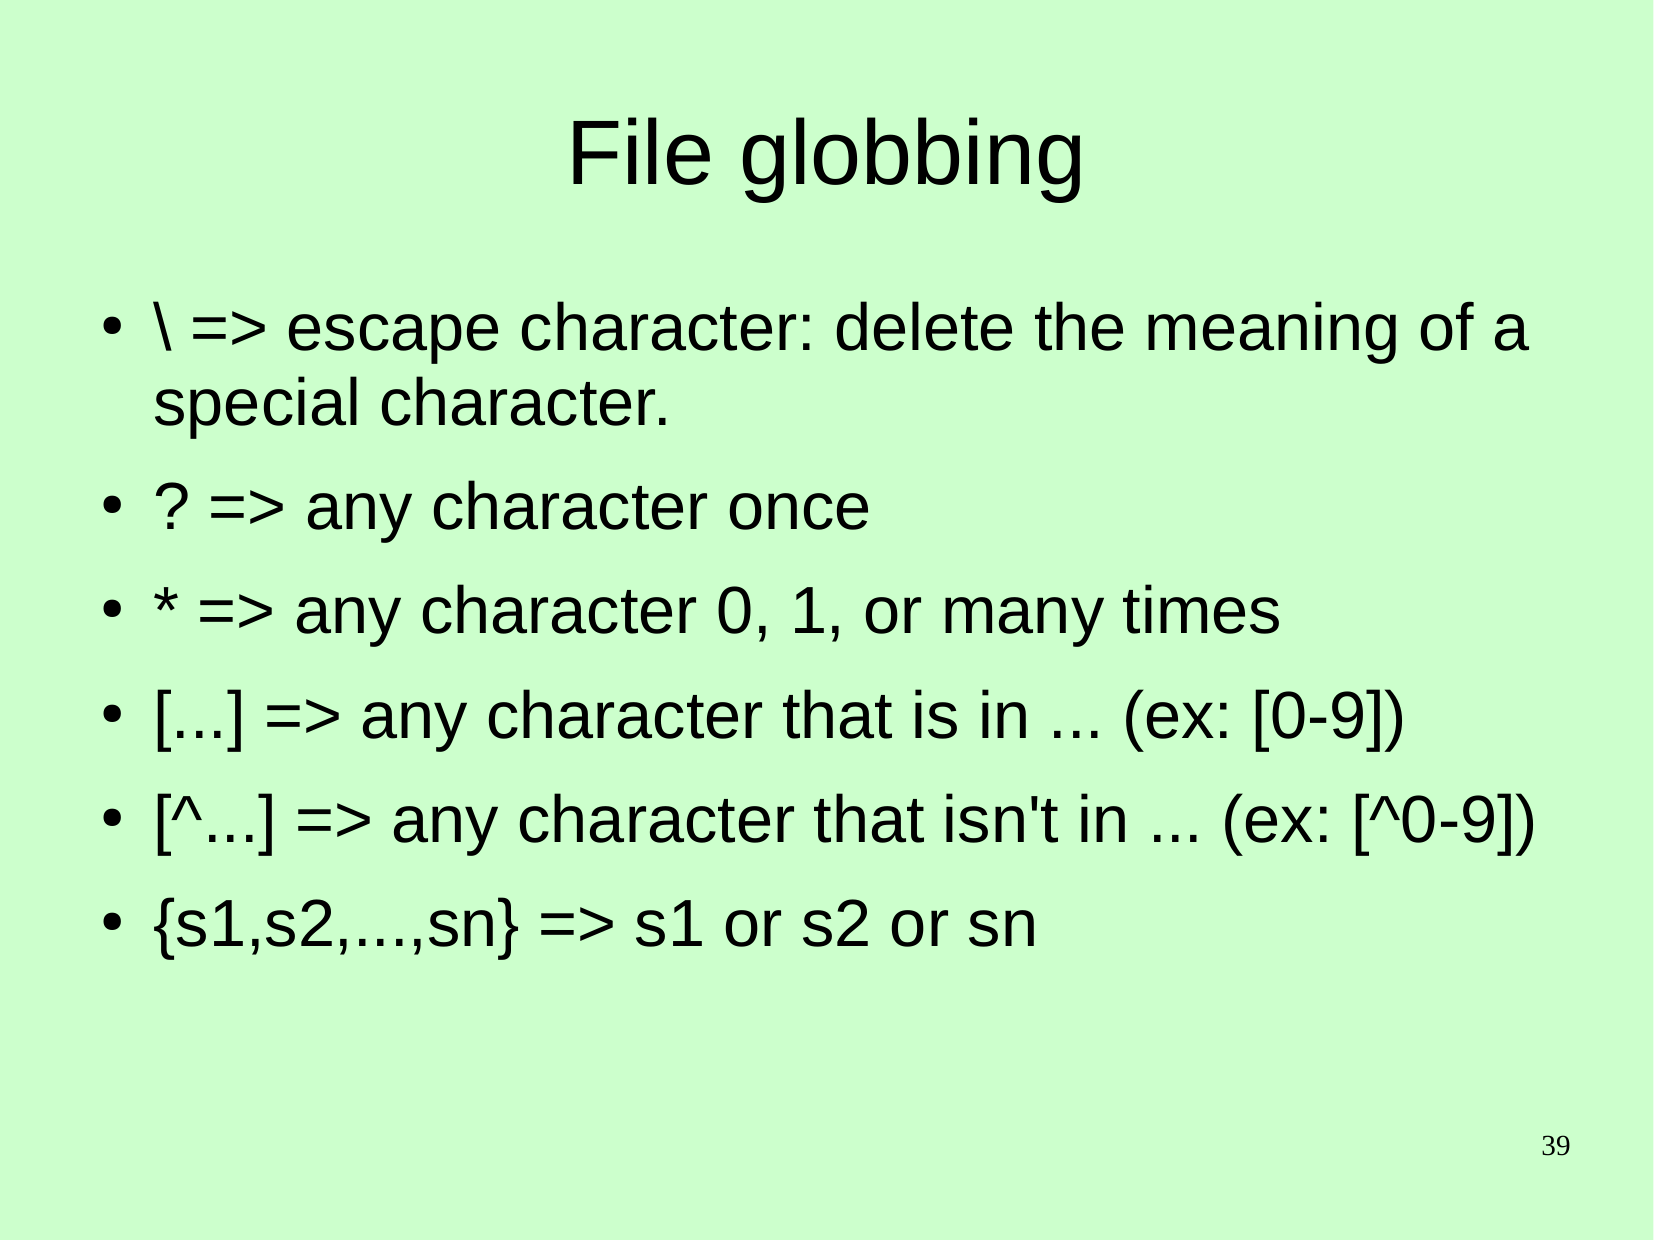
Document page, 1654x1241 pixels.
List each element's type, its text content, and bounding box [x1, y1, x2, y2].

list \ => escape character: delete the meaning of a special character. ? => any character once * => any character 0, 1, or many times [...] => any character that is in ... (ex: [0-9]) [^...] => any character that isn't in ... (ex: [^0-9]) {s1,s2,...,sn} => s1 or s2 or sn [82, 290, 1571, 1010]
title File globbing [82, 49, 1571, 257]
